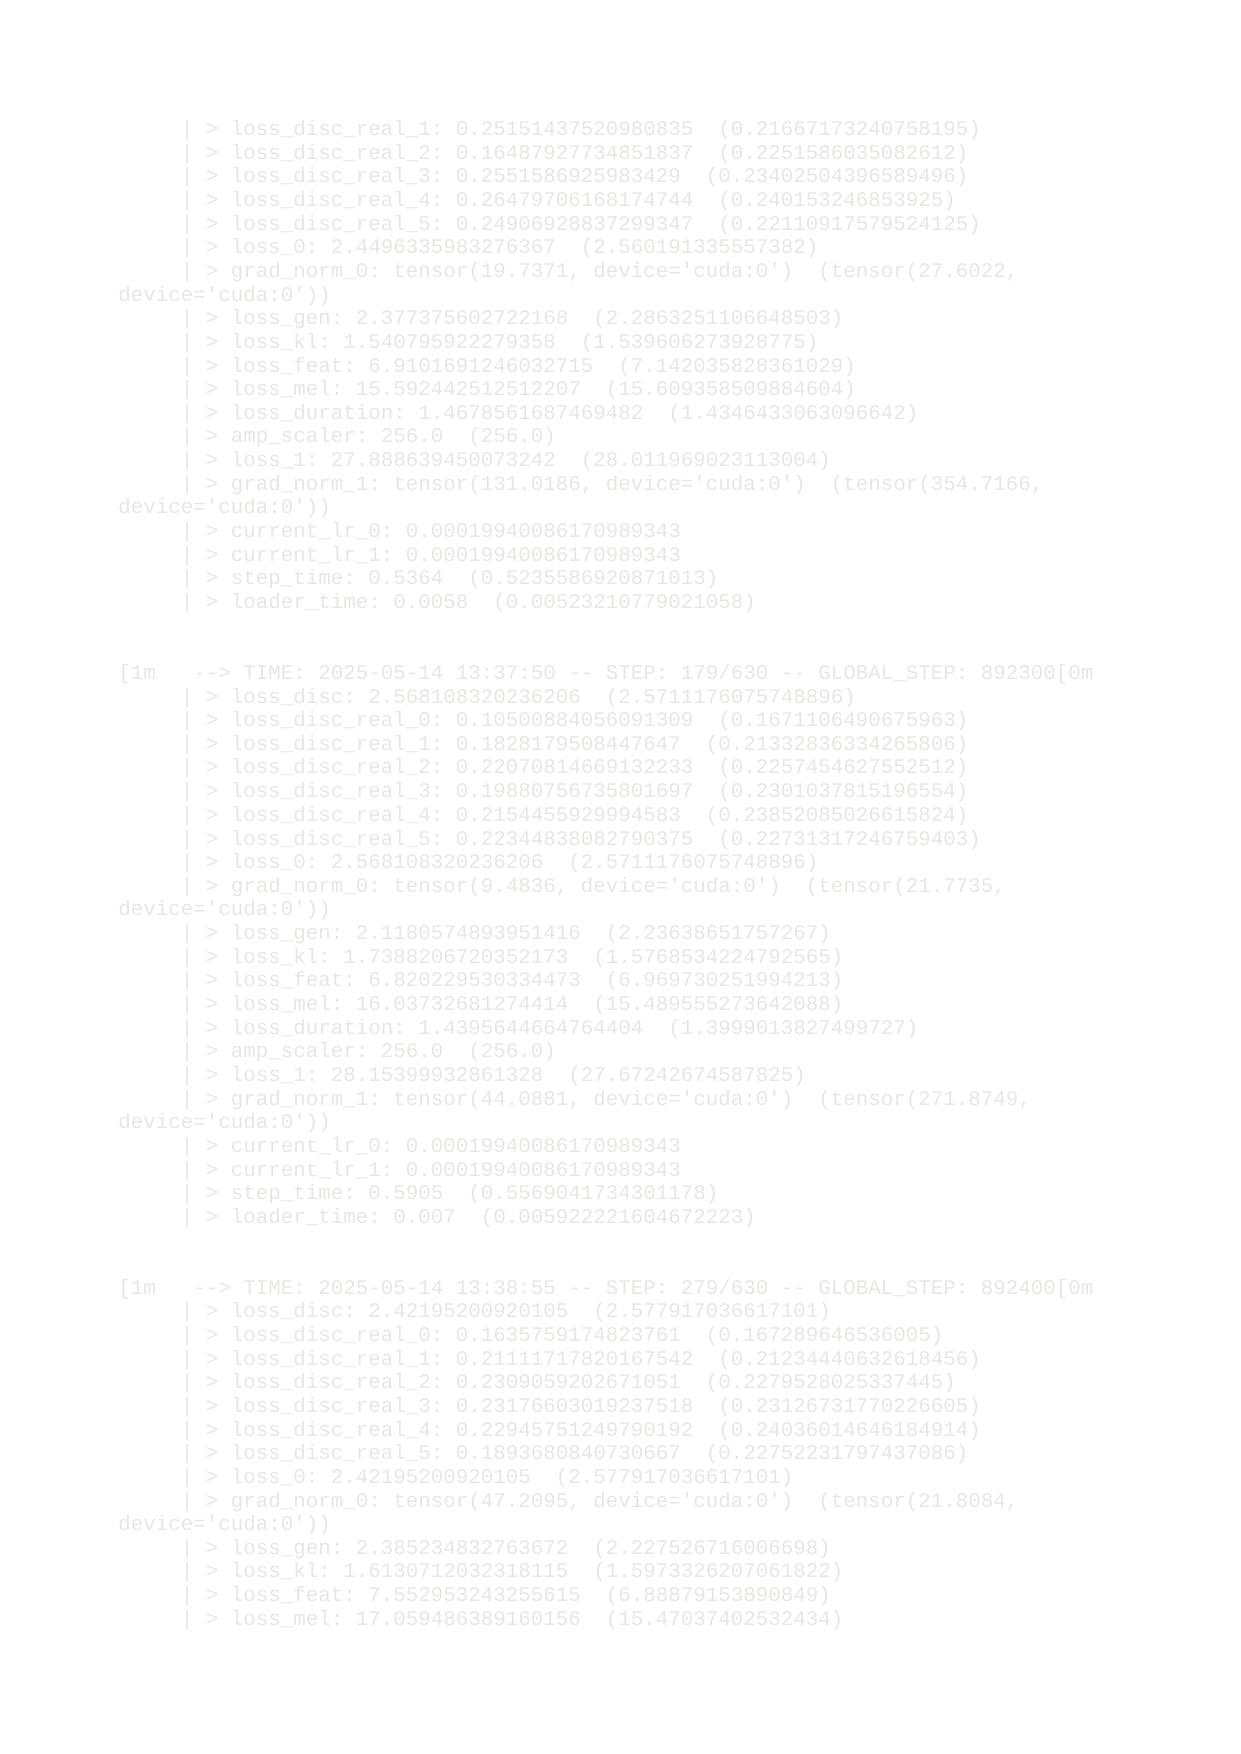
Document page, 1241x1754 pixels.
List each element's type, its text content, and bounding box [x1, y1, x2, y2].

text | > loader_time: 0.0058 (0.00523210779021058) [118, 591, 1122, 615]
text [1m --> TIME: 2025-05-14 13:38:55 -- STEP: 279/630 -- GLOBAL_STEP: 892400[0m [118, 1277, 1122, 1300]
text | > loss_disc_real_2: 0.2309059202671051 (0.2279528025337445) [118, 1371, 1122, 1395]
text | > loss_disc: 2.568108320236206 (2.5711176075748896) [118, 686, 1122, 709]
text | > loss_disc_real_4: 0.26479706168174744 (0.240153246853925) [118, 189, 1122, 213]
text | > loss_disc_real_5: 0.22344838082790375 (0.22731317246759403) [118, 827, 1122, 851]
text | > loss_gen: 2.377375602722168 (2.2863251106648503) [118, 307, 1122, 331]
text | > loss_disc_real_3: 0.19880756735801697 (0.2301037815196554) [118, 780, 1122, 804]
text | > loss_gen: 2.1180574893951416 (2.23638651757267) [118, 922, 1122, 946]
text | > loss_0: 2.42195200920105 (2.577917036617101) [118, 1466, 1122, 1489]
text | > loss_disc_real_1: 0.21111717820167542 (0.21234440632618456) [118, 1348, 1122, 1371]
text | > step_time: 0.5905 (0.5569041734301178) [118, 1182, 1122, 1206]
text | > loss_disc_real_2: 0.16487927734851837 (0.2251586035082612) [118, 142, 1122, 165]
text | > loss_feat: 6.820229530334473 (6.969730251994213) [118, 969, 1122, 993]
text | > loss_mel: 17.059486389160156 (15.47037402532434) [118, 1608, 1122, 1631]
text | > grad_norm_0: tensor(47.2095, device='cuda:0') (tensor(21.8084, device='cuda:0')) [118, 1489, 1122, 1537]
text | > current_lr_1: 0.00019940086170989343 [118, 544, 1122, 567]
text | > amp_scaler: 256.0 (256.0) [118, 426, 1122, 449]
text | > loss_disc_real_3: 0.23176603019237518 (0.23126731770226605) [118, 1395, 1122, 1419]
text | > step_time: 0.5364 (0.5235586920871013) [118, 567, 1122, 591]
text | > loss_disc_real_0: 0.10500884056091309 (0.1671106490675963) [118, 709, 1122, 733]
text | > loss_1: 27.888639450073242 (28.011969023113004) [118, 449, 1122, 473]
text | > loss_mel: 16.03732681274414 (15.489555273642088) [118, 993, 1122, 1017]
text | > grad_norm_0: tensor(19.7371, device='cuda:0') (tensor(27.6022, device='cuda:0')) [118, 260, 1122, 307]
text | > grad_norm_1: tensor(44.0881, device='cuda:0') (tensor(271.8749, device='cuda:0')) [118, 1088, 1122, 1135]
text | > loss_disc_real_0: 0.1635759174823761 (0.167289646536005) [118, 1324, 1122, 1348]
text | > loss_disc: 2.42195200920105 (2.577917036617101) [118, 1300, 1122, 1324]
text | > loss_kl: 1.7388206720352173 (1.5768534224792565) [118, 946, 1122, 969]
text | > current_lr_0: 0.00019940086170989343 [118, 520, 1122, 544]
text | > current_lr_1: 0.00019940086170989343 [118, 1158, 1122, 1182]
text | > loss_kl: 1.540795922279358 (1.539606273928775) [118, 331, 1122, 354]
text | > grad_norm_0: tensor(9.4836, device='cuda:0') (tensor(21.7735, device='cuda:0')) [118, 875, 1122, 922]
text | > loss_kl: 1.6130712032318115 (1.5973326207061822) [118, 1561, 1122, 1584]
text [1m --> TIME: 2025-05-14 13:37:50 -- STEP: 179/630 -- GLOBAL_STEP: 892300[0m [118, 662, 1122, 686]
text | > amp_scaler: 256.0 (256.0) [118, 1040, 1122, 1064]
text | > loss_disc_real_3: 0.2551586925983429 (0.23402504396589496) [118, 165, 1122, 189]
text | > loss_duration: 1.4395644664764404 (1.3999013827499727) [118, 1017, 1122, 1040]
text | > loss_disc_real_1: 0.1828179508447647 (0.21332836334265806) [118, 733, 1122, 757]
text | > loss_disc_real_5: 0.1893680840730667 (0.22752231797437086) [118, 1442, 1122, 1466]
text | > loss_disc_real_4: 0.22945751249790192 (0.24036014646184914) [118, 1419, 1122, 1442]
text | > loss_disc_real_5: 0.24906928837299347 (0.22110917579524125) [118, 213, 1122, 236]
text | > loss_0: 2.568108320236206 (2.5711176075748896) [118, 851, 1122, 875]
text | > loss_feat: 7.552953243255615 (6.88879153890849) [118, 1584, 1122, 1608]
text | > loss_mel: 15.592442512512207 (15.609358509884604) [118, 378, 1122, 402]
text | > loss_disc_real_4: 0.2154455929994583 (0.23852085026615824) [118, 804, 1122, 827]
text | > loss_0: 2.4496335983276367 (2.560191335557382) [118, 236, 1122, 260]
text | > loss_feat: 6.9101691246032715 (7.142035828361029) [118, 354, 1122, 378]
text | > loss_gen: 2.385234832763672 (2.227526716006698) [118, 1537, 1122, 1561]
text | > current_lr_0: 0.00019940086170989343 [118, 1135, 1122, 1158]
text | > loader_time: 0.007 (0.005922221604672223) [118, 1206, 1122, 1229]
text | > loss_disc_real_2: 0.22070814669132233 (0.2257454627552512) [118, 757, 1122, 780]
text | > loss_duration: 1.4678561687469482 (1.4346433063096642) [118, 402, 1122, 426]
text | > loss_1: 28.15399932861328 (27.67242674587825) [118, 1064, 1122, 1088]
text | > loss_disc_real_1: 0.25151437520980835 (0.21667173240758195) [118, 118, 1122, 142]
text | > grad_norm_1: tensor(131.0186, device='cuda:0') (tensor(354.7166, device='cuda:0')) [118, 473, 1122, 520]
